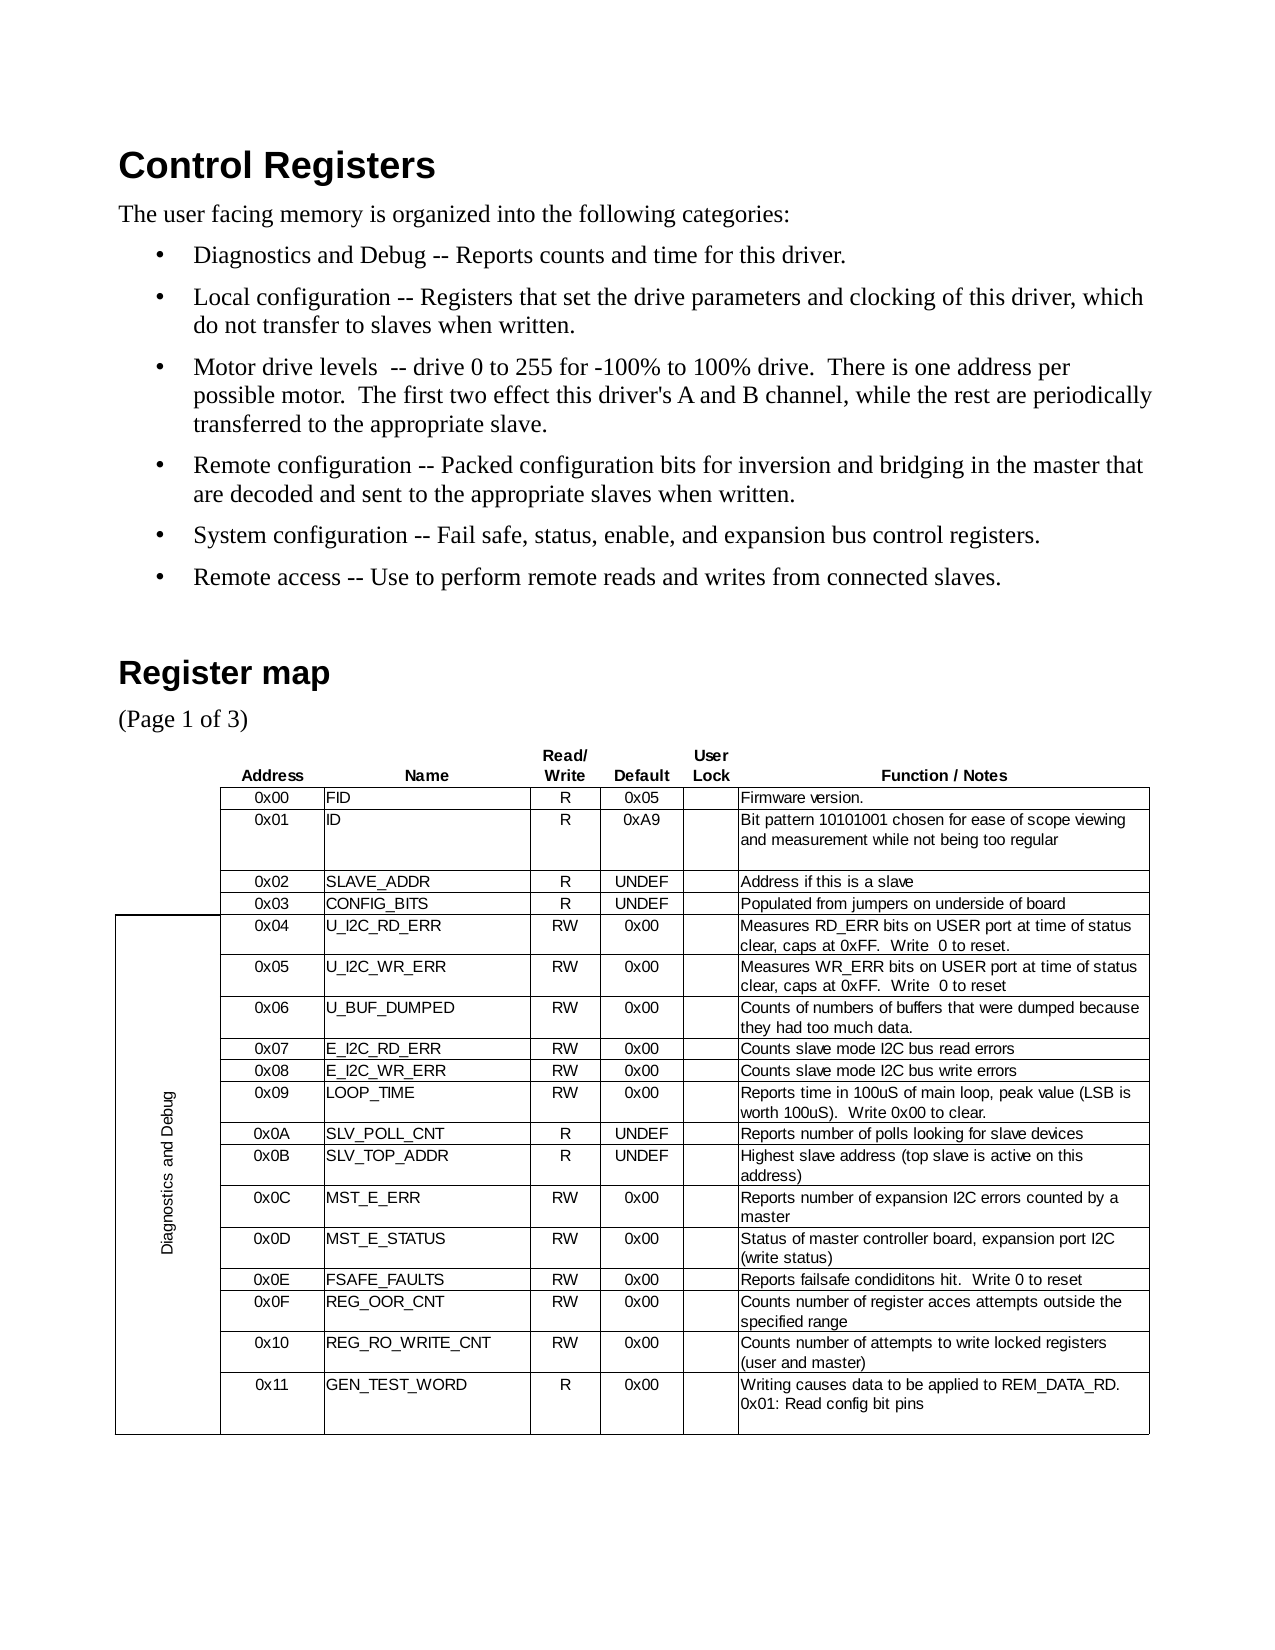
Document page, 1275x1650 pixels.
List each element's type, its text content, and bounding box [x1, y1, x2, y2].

list Remote configuration -- Packed configuration bits for inversion and bridging in the master that are decoded and sent to the appropriate slaves when written. [156, 451, 1157, 508]
subtitle Register map [118, 653, 1157, 691]
subtitle Control Registers [118, 143, 1157, 187]
text (Page 1 of 3) [118, 704, 1157, 732]
list Local configuration -- Registers that set the drive parameters and clocking of this driver, which do not transfer to slaves when written. [156, 282, 1157, 339]
list Motor drive levels -- drive 0 to 255 for -100% to 100% drive. There is one address per possible motor. The first two effect this driver's A and B channel, while the rest are periodically transferred to the appropriate slave. [156, 352, 1157, 438]
list Diagnostics and Debug -- Reports counts and time for this driver. [156, 241, 1157, 269]
text The user facing memory is organized into the following categories: [118, 199, 1157, 228]
list System configuration -- Fail safe, status, enable, and expansion bus control registers. [156, 521, 1157, 549]
list Remote access -- Use to perform remote reads and writes from connected slaves. [156, 562, 1157, 591]
